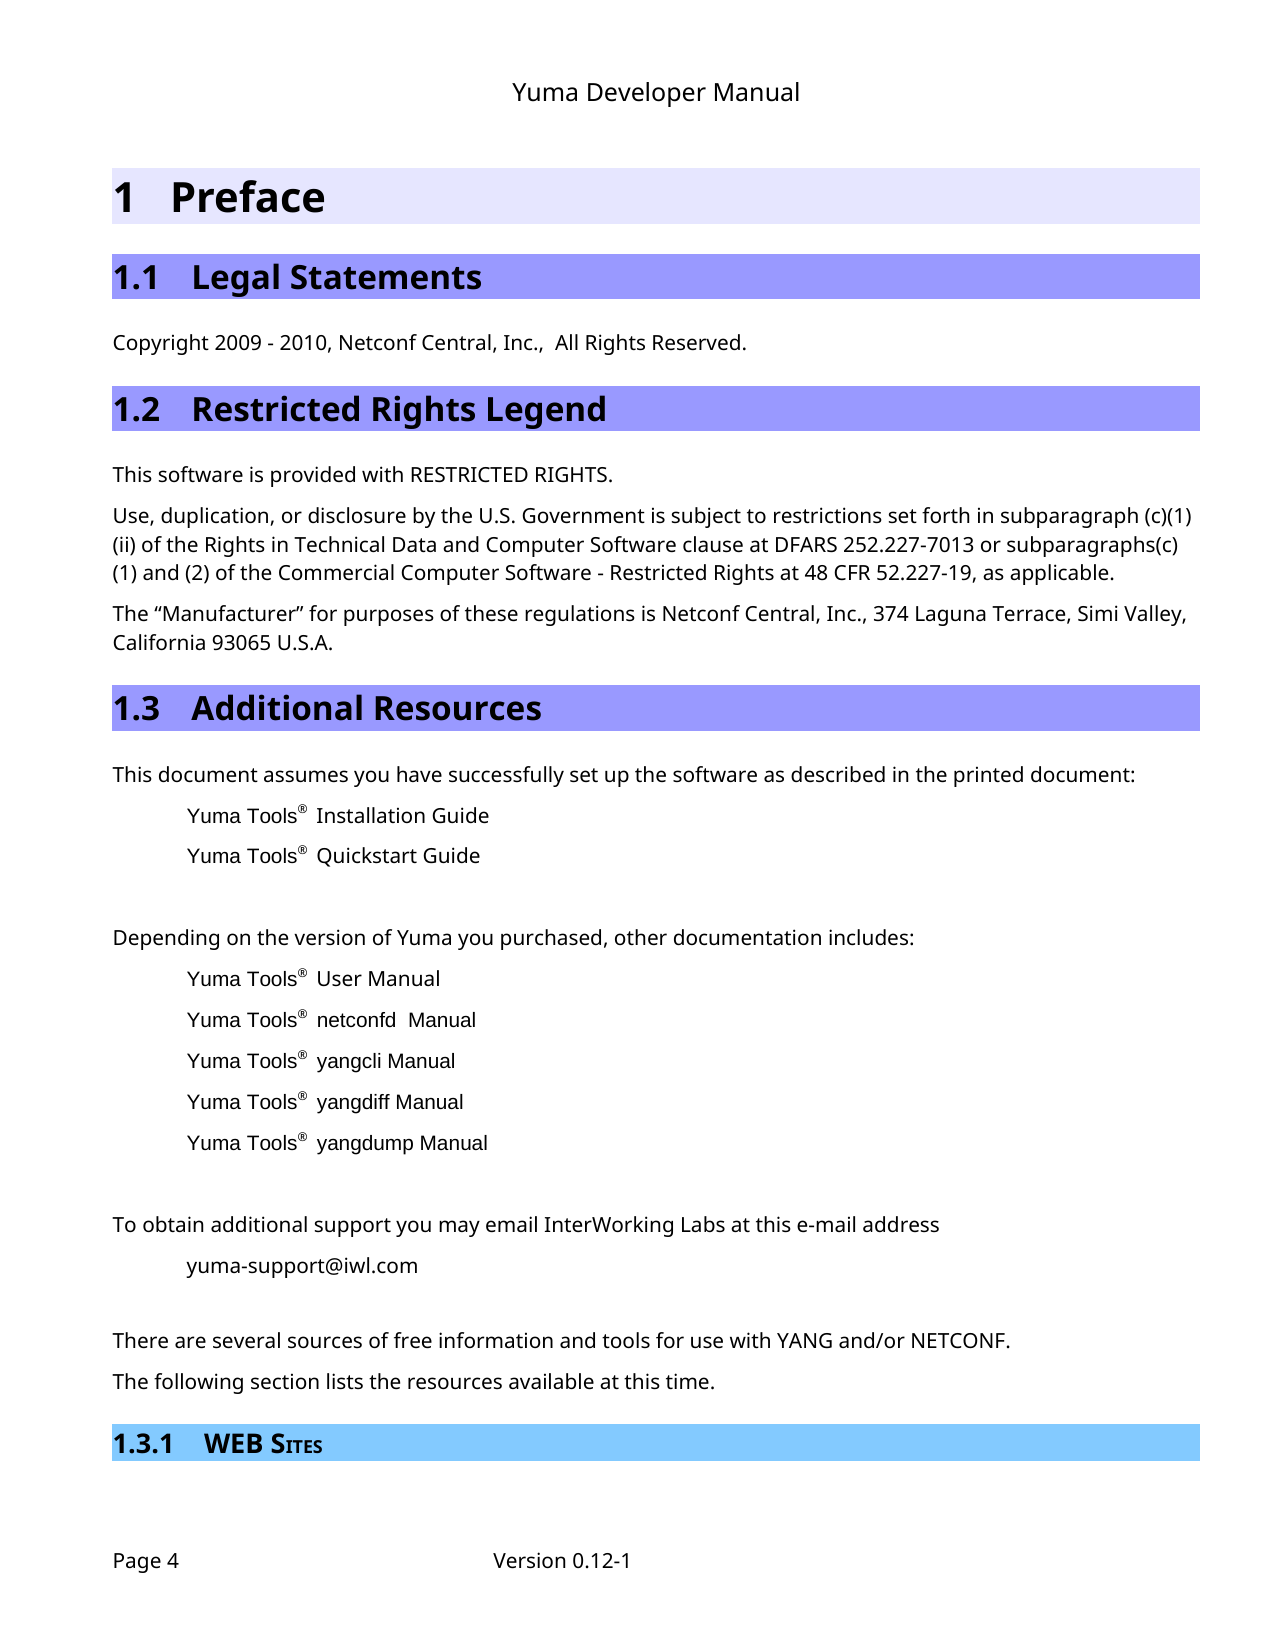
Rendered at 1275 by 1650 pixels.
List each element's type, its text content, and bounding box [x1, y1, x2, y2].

text To obtain additional support you may email InterWorking Labs at this e-mail address [112, 1210, 1200, 1238]
text Depending on the version of Yuma you purchased, other documentation includes: [112, 923, 1200, 952]
text Yuma Tools® yangdump Manual [112, 1128, 1200, 1157]
subtitle Legal Statements [112, 254, 1200, 299]
text Copyright 2009 - 2010, Netconf Central, Inc., All Rights Reserved. [112, 328, 1200, 357]
text Use, duplication, or disclosure by the U.S. Government is subject to restrictions set forth in subparagraph (c)(1)(ii) of the Rights in Technical Data and Computer Software clause at DFARS 252.227-7013 or subparagraphs(c)(1) and (2) of the Commercial Computer Software - Restricted Rights at 48 CFR 52.227-19, as applicable. [112, 501, 1200, 587]
text Yuma Tools® yangcli Manual [112, 1046, 1200, 1075]
text There are several sources of free information and tools for use with YANG and/or NETCONF. [112, 1326, 1200, 1354]
text Yuma Tools® Installation Guide [112, 801, 1200, 829]
text Yuma Tools® Quickstart Guide [112, 842, 1200, 870]
text Yuma Tools® netconfd Manual [112, 1005, 1200, 1034]
subtitle Preface [112, 168, 1200, 224]
text This software is provided with RESTRICTED RIGHTS. [112, 460, 1200, 489]
text The “Manufacturer” for purposes of these regulations is Netconf Central, Inc., 374 Laguna Terrace, Simi Valley, California 93065 U.S.A. [112, 599, 1200, 656]
subtitle Additional Resources [112, 685, 1200, 731]
text Yuma Tools® User Manual [112, 964, 1200, 993]
subtitle WEB Sites [112, 1424, 1200, 1461]
text The following section lists the resources available at this time. [112, 1367, 1200, 1395]
text yuma-support@iwl.com [112, 1251, 1200, 1279]
subtitle Restricted Rights Legend [112, 386, 1200, 431]
text Yuma Tools® yangdiff Manual [112, 1087, 1200, 1116]
text This document assumes you have successfully set up the software as described in the printed document: [112, 760, 1200, 788]
